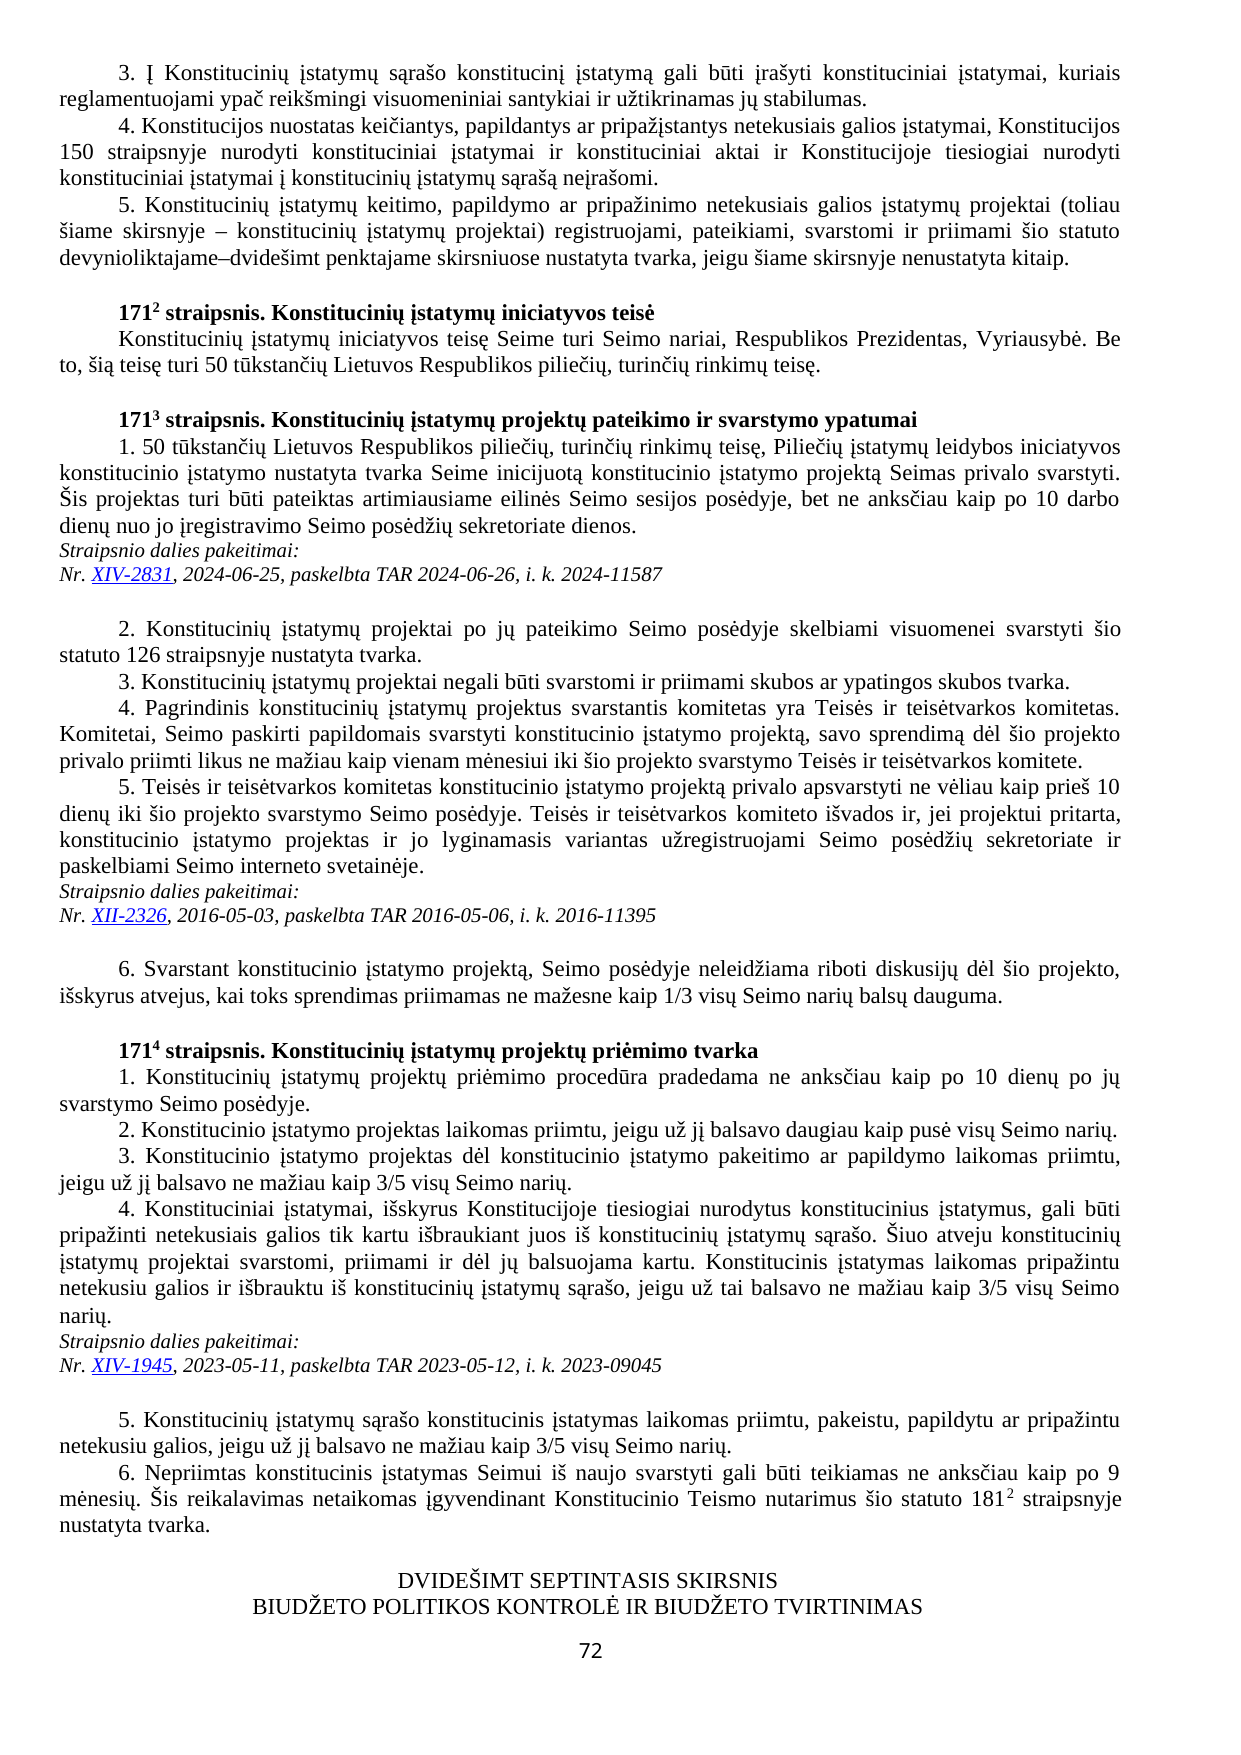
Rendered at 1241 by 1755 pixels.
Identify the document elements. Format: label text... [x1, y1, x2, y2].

text 4. Konstitucijos nuostatas keičiantys, papildantys ar pripažįstantys netekusiais galios įstatymai, Konstitucijos 150 straipsnyje nurodyti konstituciniai įstatymai ir konstituciniai aktai ir Konstitucijoje tiesiogiai nurodyti konstituciniai įstatymai į konstitucinių įstatymų sąrašą neįrašomi. [59, 112, 1122, 191]
text 5. Teisės ir teisėtvarkos komitetas konstitucinio įstatymo projektą privalo apsvarstyti ne vėliau kaip prieš 10 dienų iki šio projekto svarstymo Seimo posėdyje. Teisės ir teisėtvarkos komiteto išvados ir, jei projektui pritarta, konstitucinio įstatymo projektas ir jo lyginamasis variantas užregistruojami Seimo posėdžių sekretoriate ir paskelbiami Seimo interneto svetainėje. [59, 773, 1122, 879]
text 1714 straipsnis. Konstitucinių įstatymų projektų priėmimo tvarka [59, 1037, 1099, 1063]
text Nr. XIV-1945, 2023-05-11, paskelbta TAR 2023-05-12, i. k. 2023-09045 [59, 1353, 1122, 1377]
text Straipsnio dalies pakeitimai: [59, 879, 1122, 903]
text Straipsnio dalies pakeitimai: [59, 538, 1122, 562]
text Nr. XIV-2831, 2024-06-25, paskelbta TAR 2024-06-26, i. k. 2024-11587 [59, 562, 1122, 586]
text DVIDEŠIMT SEPTINTASIS SKIRSNIS [59, 1567, 1122, 1593]
text Straipsnio dalies pakeitimai: [59, 1329, 1122, 1353]
text 4. Pagrindinis konstitucinių įstatymų projektus svarstantis komitetas yra Teisės ir teisėtvarkos komitetas. Komitetai, Seimo paskirti papildomais svarstyti konstitucinio įstatymo projektą, savo sprendimą dėl šio projekto privalo priimti likus ne mažiau kaip vienam mėnesiui iki šio projekto svarstymo Teisės ir teisėtvarkos komitete. [59, 694, 1122, 773]
text 6. Nepriimtas konstitucinis įstatymas Seimui iš naujo svarstyti gali būti teikiamas ne anksčiau kaip po 9 mėnesių. Šis reikalavimas netaikomas įgyvendinant Konstitucinio Teismo nutarimus šio statuto 1812 straipsnyje nustatyta tvarka. [59, 1459, 1122, 1538]
text 1. 50 tūkstančių Lietuvos Respublikos piliečių, turinčių rinkimų teisę, Piliečių įstatymų leidybos iniciatyvos konstitucinio įstatymo nustatyta tvarka Seime inicijuotą konstitucinio įstatymo projektą Seimas privalo svarstyti. Šis projektas turi būti pateiktas artimiausiame eilinės Seimo sesijos posėdyje, bet ne anksčiau kaip po 10 darbo dienų nuo jo įregistravimo Seimo posėdžių sekretoriate dienos. [59, 433, 1122, 538]
text 3. Konstitucinių įstatymų projektai negali būti svarstomi ir priimami skubos ar ypatingos skubos tvarka. [59, 668, 1122, 694]
text 5. Konstitucinių įstatymų sąrašo konstitucinis įstatymas laikomas priimtu, pakeistu, papildytu ar pripažintu netekusiu galios, jeigu už jį balsavo ne mažiau kaip 3/5 visų Seimo narių. [59, 1406, 1122, 1459]
text 1712 straipsnis. Konstitucinių įstatymų iniciatyvos teisė [59, 299, 1122, 325]
text Konstitucinių įstatymų iniciatyvos teisę Seime turi Seimo nariai, Respublikos Prezidentas, Vyriausybė. Be to, šią teisę turi 50 tūkstančių Lietuvos Respublikos piliečių, turinčių rinkimų teisę. [59, 325, 1122, 378]
text 6. Svarstant konstitucinio įstatymo projektą, Seimo posėdyje neleidžiama riboti diskusijų dėl šio projekto, išskyrus atvejus, kai toks sprendimas priimamas ne mažesne kaip 1/3 visų Seimo narių balsų dauguma. [59, 956, 1122, 1008]
text 3. Į Konstitucinių įstatymų sąrašo konstitucinį įstatymą gali būti įrašyti konstituciniai įstatymai, kuriais reglamentuojami ypač reikšmingi visuomeniniai santykiai ir užtikrinamas jų stabilumas. [59, 59, 1122, 112]
text 2. Konstitucinio įstatymo projektas laikomas priimtu, jeigu už jį balsavo daugiau kaip pusė visų Seimo narių. [59, 1116, 1122, 1142]
text Nr. XII-2326, 2016-05-03, paskelbta TAR 2016-05-06, i. k. 2016-11395 [59, 903, 1122, 927]
text 4. Konstituciniai įstatymai, išskyrus Konstitucijoje tiesiogiai nurodytus konstitucinius įstatymus, gali būti pripažinti netekusiais galios tik kartu išbraukiant juos iš konstitucinių įstatymų sąrašo. Šiuo atveju konstitucinių įstatymų projektai svarstomi, priimami ir dėl jų balsuojama kartu. Konstitucinis įstatymas laikomas pripažintu netekusiu galios ir išbrauktu iš konstitucinių įstatymų sąrašo, jeigu už tai balsavo ne mažiau kaip 3/5 visų Seimo narių. [59, 1195, 1122, 1329]
text 2. Konstitucinių įstatymų projektai po jų pateikimo Seimo posėdyje skelbiami visuomenei svarstyti šio statuto 126 straipsnyje nustatyta tvarka. [59, 615, 1122, 668]
text 1713 straipsnis. Konstitucinių įstatymų projektų pateikimo ir svarstymo ypatumai [118, 406, 1122, 433]
text BIUDŽETO POLITIKOS KONTROLĖ IR BIUDŽETO TVIRTINIMAS [59, 1593, 1122, 1619]
text 1. Konstitucinių įstatymų projektų priėmimo procedūra pradedama ne anksčiau kaip po 10 dienų po jų svarstymo Seimo posėdyje. [59, 1063, 1122, 1116]
text 5. Konstitucinių įstatymų keitimo, papildymo ar pripažinimo netekusiais galios įstatymų projektai (toliau šiame skirsnyje – konstitucinių įstatymų projektai) registruojami, pateikiami, svarstomi ir priimami šio statuto devynioliktajame–dvidešimt penktajame skirsniuose nustatyta tvarka, jeigu šiame skirsnyje nenustatyta kitaip. [59, 191, 1122, 270]
text 3. Konstitucinio įstatymo projektas dėl konstitucinio įstatymo pakeitimo ar papildymo laikomas priimtu, jeigu už jį balsavo ne mažiau kaip 3/5 visų Seimo narių. [59, 1142, 1122, 1195]
